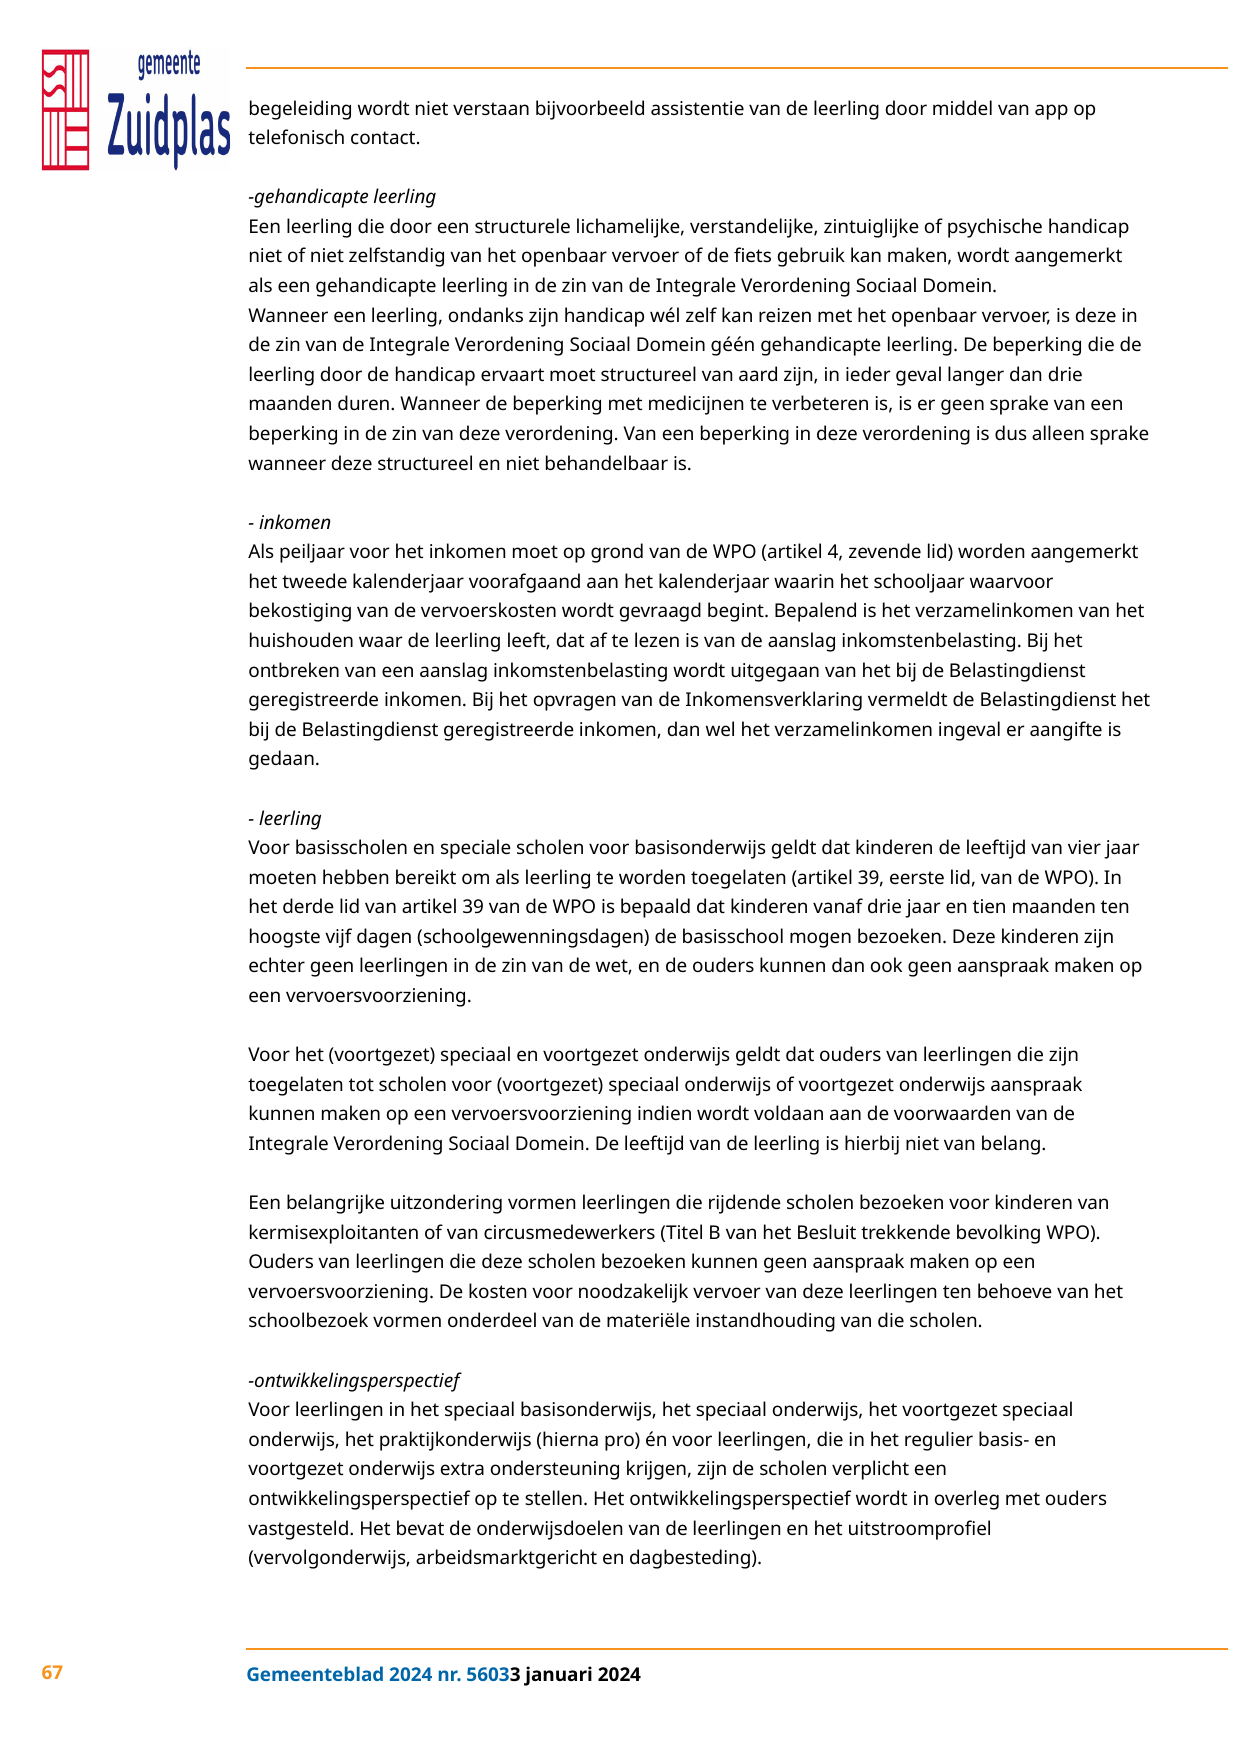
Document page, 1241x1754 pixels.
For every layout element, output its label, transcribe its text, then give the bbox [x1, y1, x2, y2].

text -gehandicapte leerling [248, 183, 1152, 209]
text Een belangrijke uitzondering vormen leerlingen die rijdende scholen bezoeken voor kinderen van kermisexploitanten of van circusmedewerkers (Titel B van het Besluit trekkende bevolking WPO). Ouders van leerlingen die deze scholen bezoeken kunnen geen aanspraak maken op een vervoersvoorziening. De kosten voor noodzakelijk vervoer van deze leerlingen ten behoeve van het schoolbezoek vormen onderdeel van de materiële instandhouding van die scholen. [248, 1189, 1152, 1333]
text Voor het (voortgezet) speciaal en voortgezet onderwijs geldt dat ouders van leerlingen die zijn toegelaten tot scholen voor (voortgezet) speciaal onderwijs of voortgezet onderwijs aanspraak kunnen maken op een vervoersvoorziening indien wordt voldaan aan de voorwaarden van de Integrale Verordening Sociaal Domein. De leeftijd van de leerling is hierbij niet van belang. [248, 1041, 1152, 1156]
text - inkomen [248, 509, 1152, 535]
text Voor basisscholen en speciale scholen voor basisonderwijs geldt dat kinderen de leeftijd van vier jaar moeten hebben bereikt om als leerling te worden toegelaten (artikel 39, eerste lid, van de WPO). In het derde lid van artikel 39 van de WPO is bepaald dat kinderen vanaf drie jaar en tien maanden ten hoogste vijf dagen (schoolgewenningsdagen) de basisschool mogen bezoeken. Deze kinderen zijn echter geen leerlingen in de zin van de wet, en de ouders kunnen dan ook geen aanspraak maken op een vervoersvoorziening. [248, 834, 1152, 1008]
text -ontwikkelingsperspectief [248, 1367, 1152, 1393]
text Voor leerlingen in het speciaal basisonderwijs, het speciaal onderwijs, het voortgezet speciaal onderwijs, het praktijkonderwijs (hierna pro) én voor leerlingen, die in het regulier basis- en voortgezet onderwijs extra ondersteuning krijgen, zijn de scholen verplicht een ontwikkelingsperspectief op te stellen. Het ontwikkelingsperspectief wordt in overleg met ouders vastgesteld. Het bevat de onderwijsdoelen van de leerlingen en het uitstroomprofiel (vervolgonderwijs, arbeidsmarktgericht en dagbesteding). [248, 1396, 1152, 1570]
text Wanneer een leerling, ondanks zijn handicap wél zelf kan reizen met het openbaar vervoer, is deze in de zin van de Integrale Verordening Sociaal Domein géén gehandicapte leerling. De beperking die de leerling door de handicap ervaart moet structureel van aard zijn, in ieder geval langer dan drie maanden duren. Wanneer de beperking met medicijnen te verbeteren is, is er geen sprake van een beperking in de zin van deze verordening. Van een beperking in deze verordening is dus alleen sprake wanneer deze structureel en niet behandelbaar is. [248, 302, 1152, 476]
text Als peiljaar voor het inkomen moet op grond van de WPO (artikel 4, zevende lid) worden aangemerkt het tweede kalenderjaar voorafgaand aan het kalenderjaar waarin het schooljaar waarvoor bekostiging van de vervoerskosten wordt gevraagd begint. Bepalend is het verzamelinkomen van het huishouden waar de leerling leeft, dat af te lezen is van de aanslag inkomstenbelasting. Bij het ontbreken van een aanslag inkomstenbelasting wordt uitgegaan van het bij de Belastingdienst geregistreerde inkomen. Bij het opvragen van de Inkomensverklaring vermeldt de Belastingdienst het bij de Belastingdienst geregistreerde inkomen, dan wel het verzamelinkomen ingeval er aangifte is gedaan. [248, 538, 1152, 771]
text - leerling [248, 805, 1152, 831]
text Een leerling die door een structurele lichamelijke, verstandelijke, zintuiglijke of psychische handicap niet of niet zelfstandig van het openbaar vervoer of de fiets gebruik kan maken, wordt aangemerkt als een gehandicapte leerling in de zin van de Integrale Verordening Sociaal Domein. [248, 213, 1152, 298]
text begeleiding wordt niet verstaan bijvoorbeeld assistentie van de leerling door middel van app op telefonisch contact. [248, 95, 1152, 150]
picture [41, 47, 231, 172]
